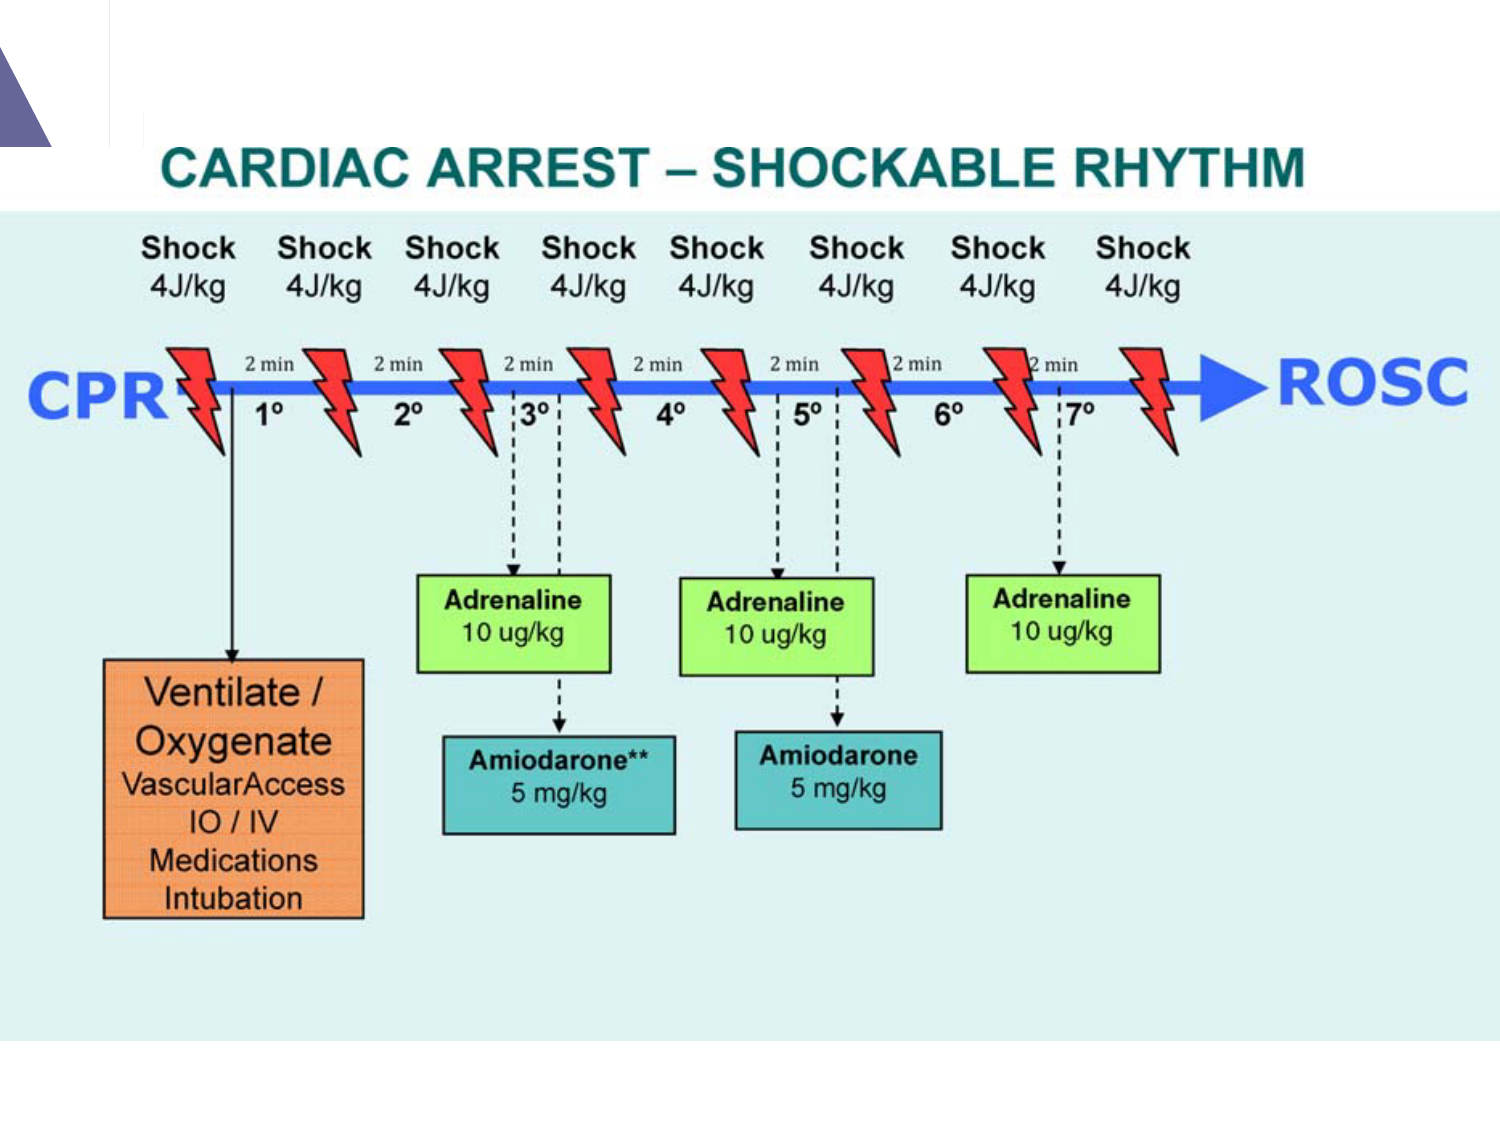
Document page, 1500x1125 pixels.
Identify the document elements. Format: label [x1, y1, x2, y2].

picture [0, 147, 1500, 1041]
